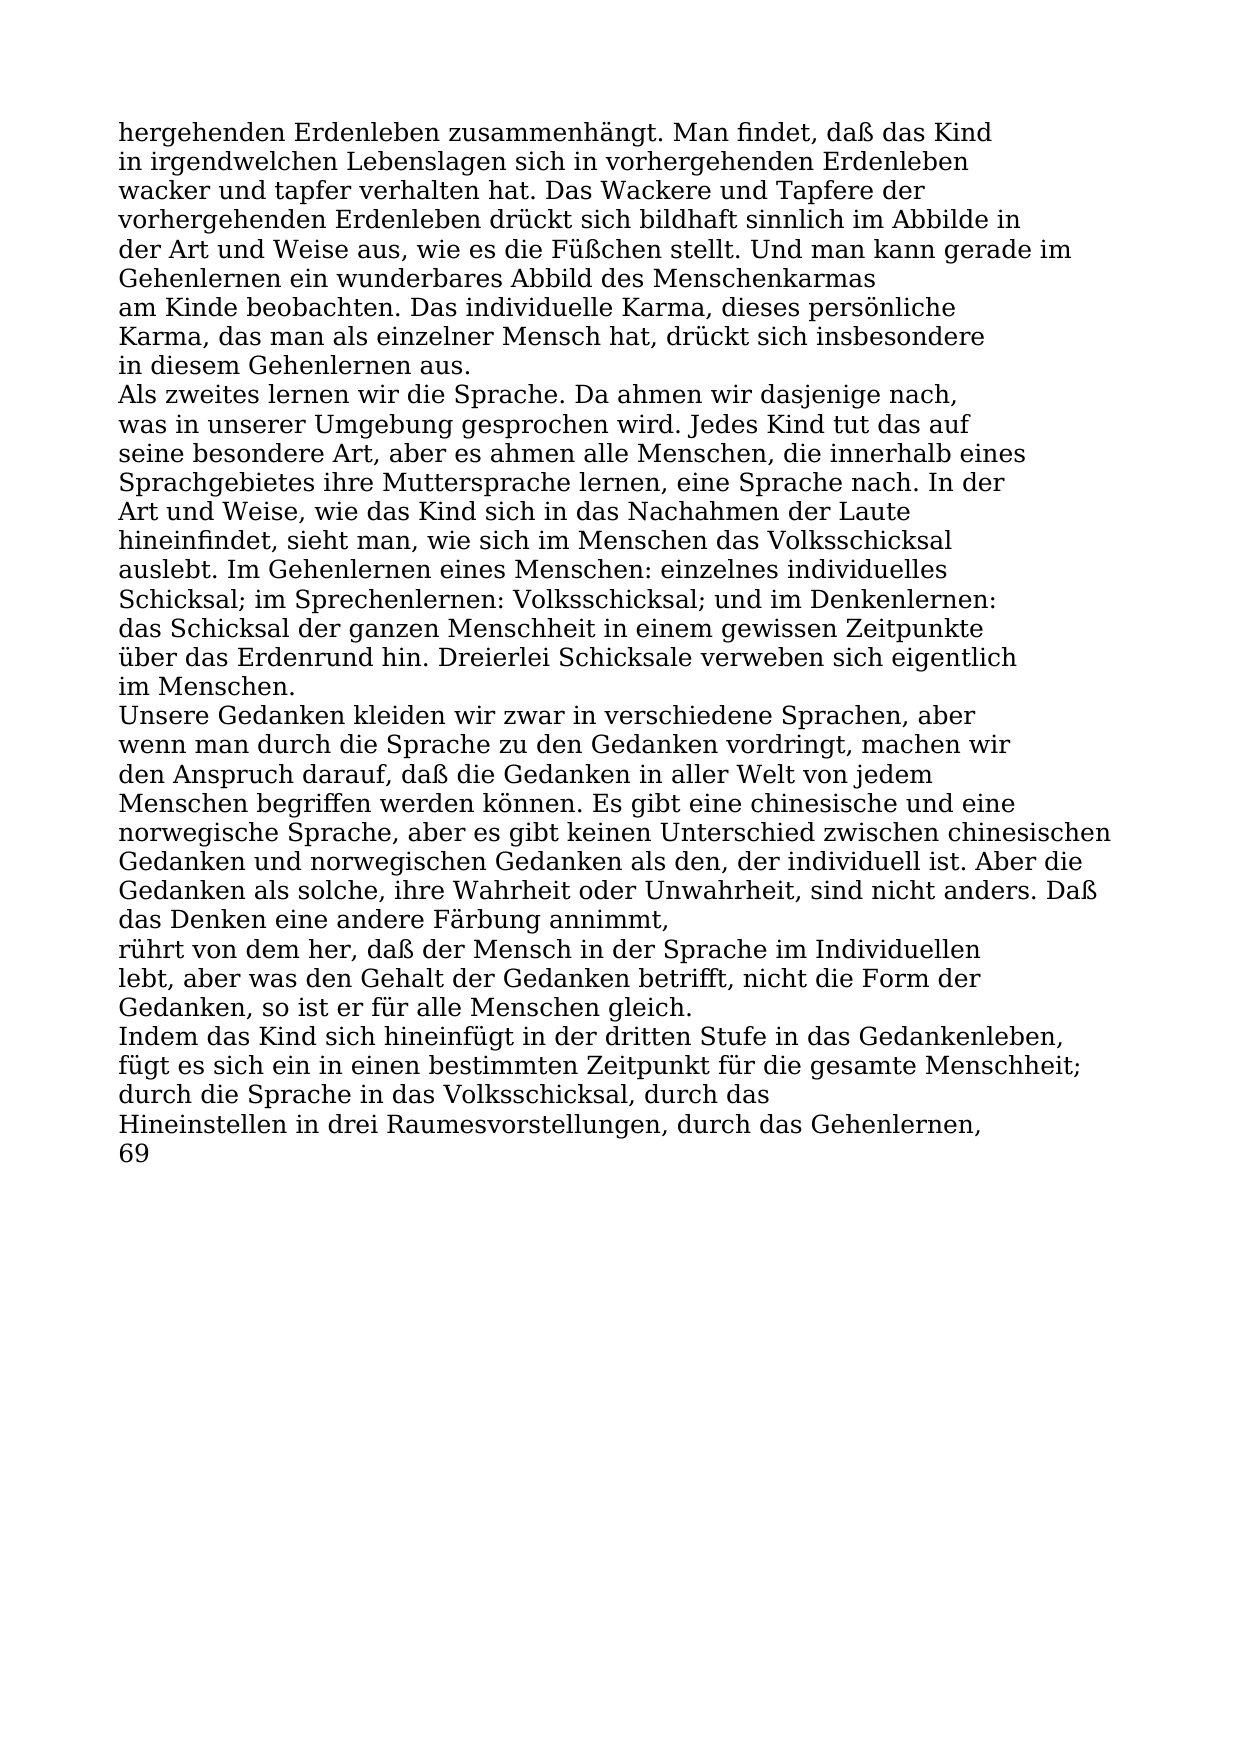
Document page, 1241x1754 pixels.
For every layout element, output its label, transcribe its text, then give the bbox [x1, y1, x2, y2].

text das Schicksal der ganzen Menschheit in einem gewissen Zeitpunkte [118, 614, 1122, 643]
text Art und Weise, wie das Kind sich in das Nachahmen der Laute [118, 497, 1122, 526]
text hineinfindet, sieht man, wie sich im Menschen das Volksschicksal [118, 526, 1122, 556]
text Gedanken, so ist er für alle Menschen gleich. [118, 993, 1122, 1022]
text über das Erdenrund hin. Dreierlei Schicksale verweben sich eigentlich [118, 643, 1122, 672]
text Als zweites lernen wir die Sprache. Da ahmen wir dasjenige nach, [118, 381, 1122, 410]
text der Art und Weise aus, wie es die Füßchen stellt. Und man kann gerade im Gehenlernen ein wunderbares Abbild des Menschenkarmas [118, 235, 1122, 293]
text im Menschen. [118, 672, 1122, 701]
text lebt, aber was den Gehalt der Gedanken betrifft, nicht die Form der [118, 964, 1122, 993]
text auslebt. Im Gehenlernen eines Menschen: einzelnes individuelles [118, 556, 1122, 585]
text rührt von dem her, daß der Mensch in der Sprache im Individuellen [118, 935, 1122, 964]
text am Kinde beobachten. Das individuelle Karma, dieses persönliche [118, 293, 1122, 322]
text wenn man durch die Sprache zu den Gedanken vordringt, machen wir [118, 731, 1122, 760]
text wacker und tapfer verhalten hat. Das Wackere und Tapfere der vorhergehenden Erdenleben drückt sich bildhaft sinnlich im Abbilde in [118, 176, 1122, 235]
text in diesem Gehenlernen aus. [118, 351, 1122, 381]
text Menschen begriffen werden können. Es gibt eine chinesische und eine [118, 789, 1122, 818]
text seine besondere Art, aber es ahmen alle Menschen, die innerhalb eines [118, 439, 1122, 468]
text was in unserer Umgebung gesprochen wird. Jedes Kind tut das auf [118, 410, 1122, 439]
text Schicksal; im Sprechenlernen: Volksschicksal; und im Denkenlernen: [118, 585, 1122, 614]
text hergehenden Erdenleben zusammenhängt. Man findet, daß das Kind [118, 118, 1122, 147]
text Indem das Kind sich hineinfügt in der dritten Stufe in das Gedankenleben, fügt es sich ein in einen bestimmten Zeitpunkt für die gesamte Menschheit; durch die Sprache in das Volksschicksal, durch das [118, 1022, 1122, 1110]
text in irgendwelchen Lebenslagen sich in vorhergehenden Erdenleben [118, 147, 1122, 176]
text 69 [118, 1139, 1122, 1168]
text Hineinstellen in drei Raumesvorstellungen, durch das Gehenlernen, [118, 1110, 1122, 1139]
text den Anspruch darauf, daß die Gedanken in aller Welt von jedem [118, 760, 1122, 789]
text Sprachgebietes ihre Muttersprache lernen, eine Sprache nach. In der [118, 468, 1122, 497]
text Karma, das man als einzelner Mensch hat, drückt sich insbesondere [118, 322, 1122, 351]
text norwegische Sprache, aber es gibt keinen Unterschied zwischen chinesischen Gedanken und norwegischen Gedanken als den, der individuell ist. Aber die Gedanken als solche, ihre Wahrheit oder Unwahrheit, sind nicht anders. Daß das Denken eine andere Färbung annimmt, [118, 818, 1122, 935]
text Unsere Gedanken kleiden wir zwar in verschiedene Sprachen, aber [118, 701, 1122, 731]
